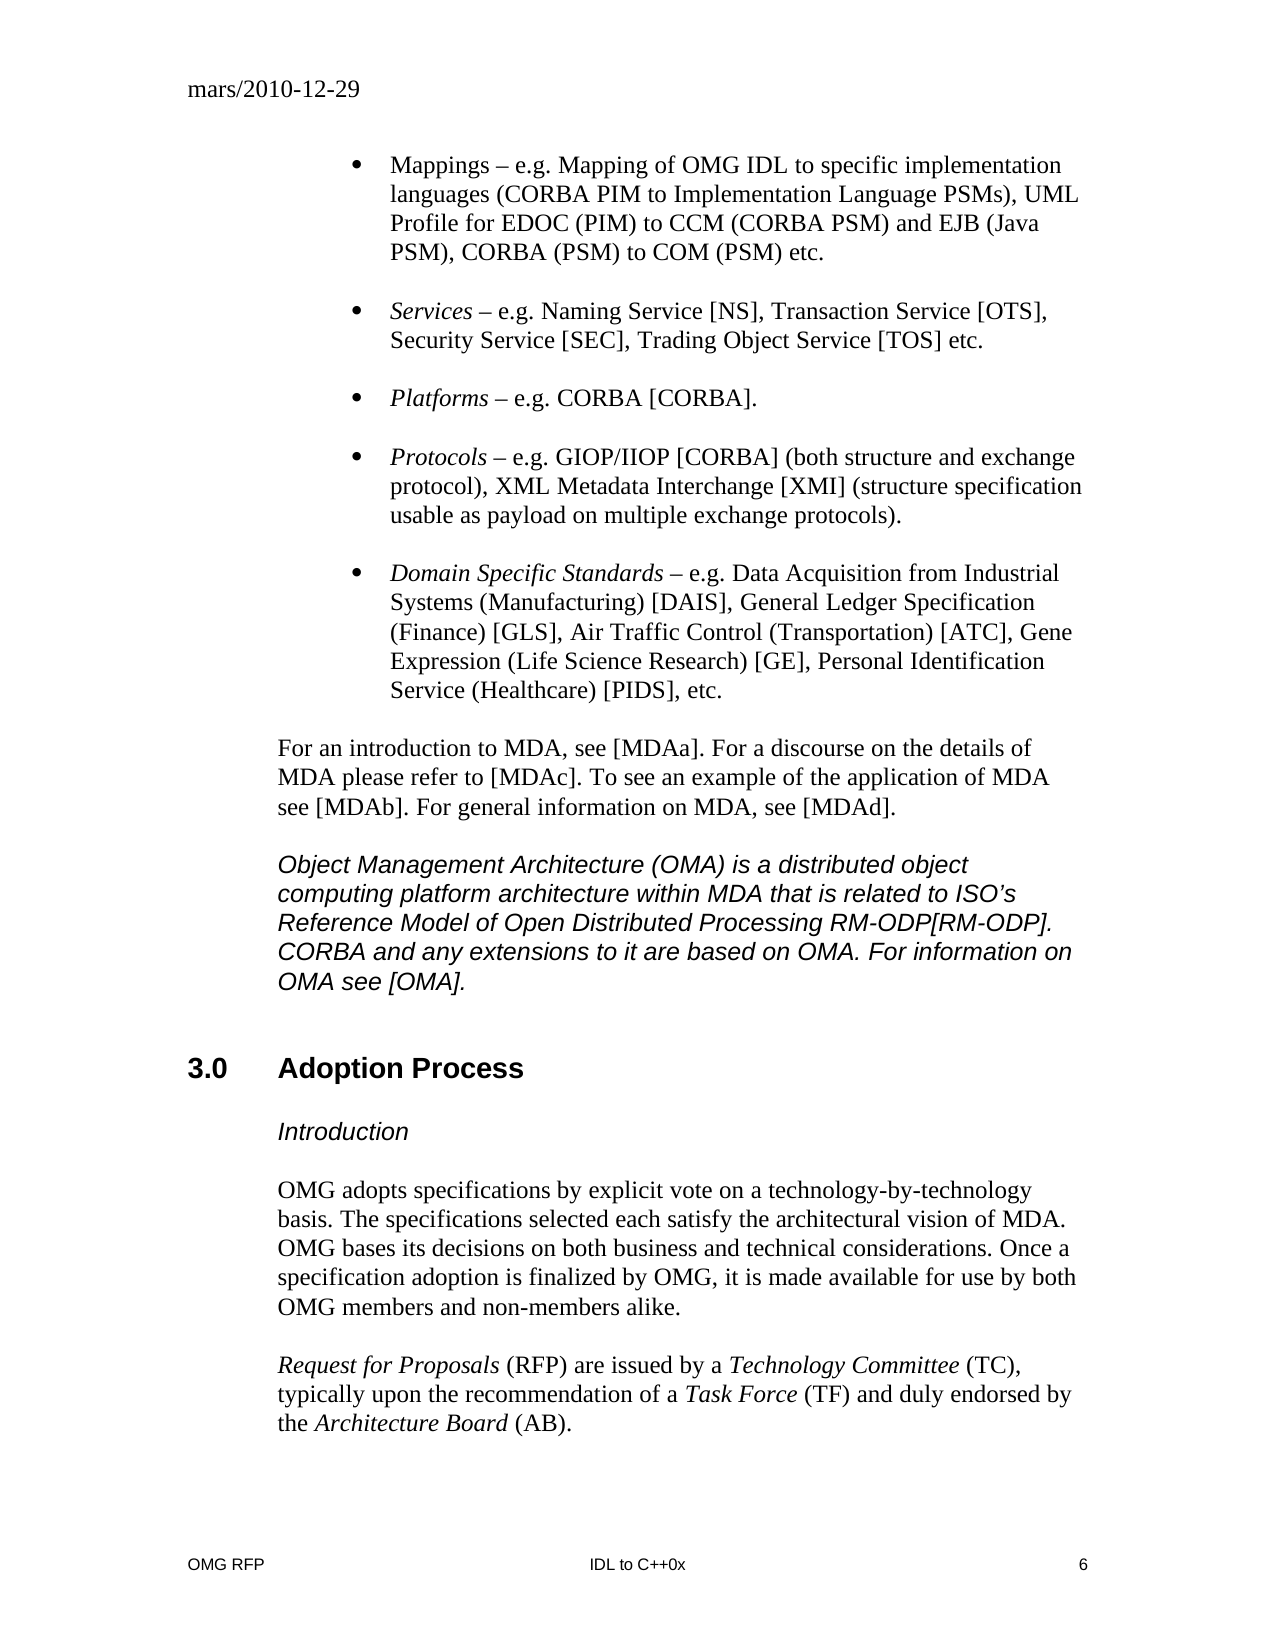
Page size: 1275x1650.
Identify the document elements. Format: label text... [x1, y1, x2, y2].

list Protocols – e.g. GIOP/IIOP [CORBA] (both structure and exchange protocol), XML Metadata Interchange [XMI] (structure specification usable as payload on multiple exchange protocols). [352, 442, 1087, 529]
list Services – e.g. Naming Service [NS], Transaction Service [OTS], Security Service [SEC], Trading Object Service [TOS] etc. [352, 296, 1087, 354]
text Object Management Architecture (OMA) is a distributed object computing platform architecture within MDA that is related to ISO’s Reference Model of Open Distributed Processing RM-ODP[RM-ODP]. CORBA and any extensions to it are based on OMA. For information on OMA see [OMA]. [277, 850, 1087, 996]
list Domain Specific Standards – e.g. Data Acquisition from Industrial Systems (Manufacturing) [DAIS], General Ledger Specification (Finance) [GLS], Air Traffic Control (Transportation) [ATC], Gene Expression (Life Science Research) [GE], Personal Identification Service (Healthcare) [PIDS], etc. [352, 558, 1087, 704]
list Mappings – e.g. Mapping of OMG IDL to specific implementation languages (CORBA PIM to Implementation Language PSMs), UML Profile for EDOC (PIM) to CCM (CORBA PSM) and EJB (Java PSM), CORBA (PSM) to COM (PSM) etc. [352, 150, 1087, 267]
list Platforms – e.g. CORBA [CORBA]. [352, 383, 1087, 412]
subtitle Adoption Process [187, 1052, 1087, 1085]
text Introduction [277, 1117, 1087, 1146]
text Request for Proposals (RFP) are issued by a Technology Committee (TC), typically upon the recommendation of a Task Force (TF) and duly endorsed by the Architecture Board (AB). [277, 1350, 1087, 1437]
text For an introduction to MDA, see [MDAa]. For a discourse on the details of MDA please refer to [MDAc]. To see an example of the application of MDA see [MDAb]. For general information on MDA, see [MDAd]. [277, 733, 1087, 821]
text OMG adopts specifications by explicit vote on a technology-by-technology basis. The specifications selected each satisfy the architectural vision of MDA. OMG bases its decisions on both business and technical considerations. Once a specification adoption is finalized by OMG, it is made available for use by both OMG members and non-members alike. [277, 1175, 1087, 1321]
